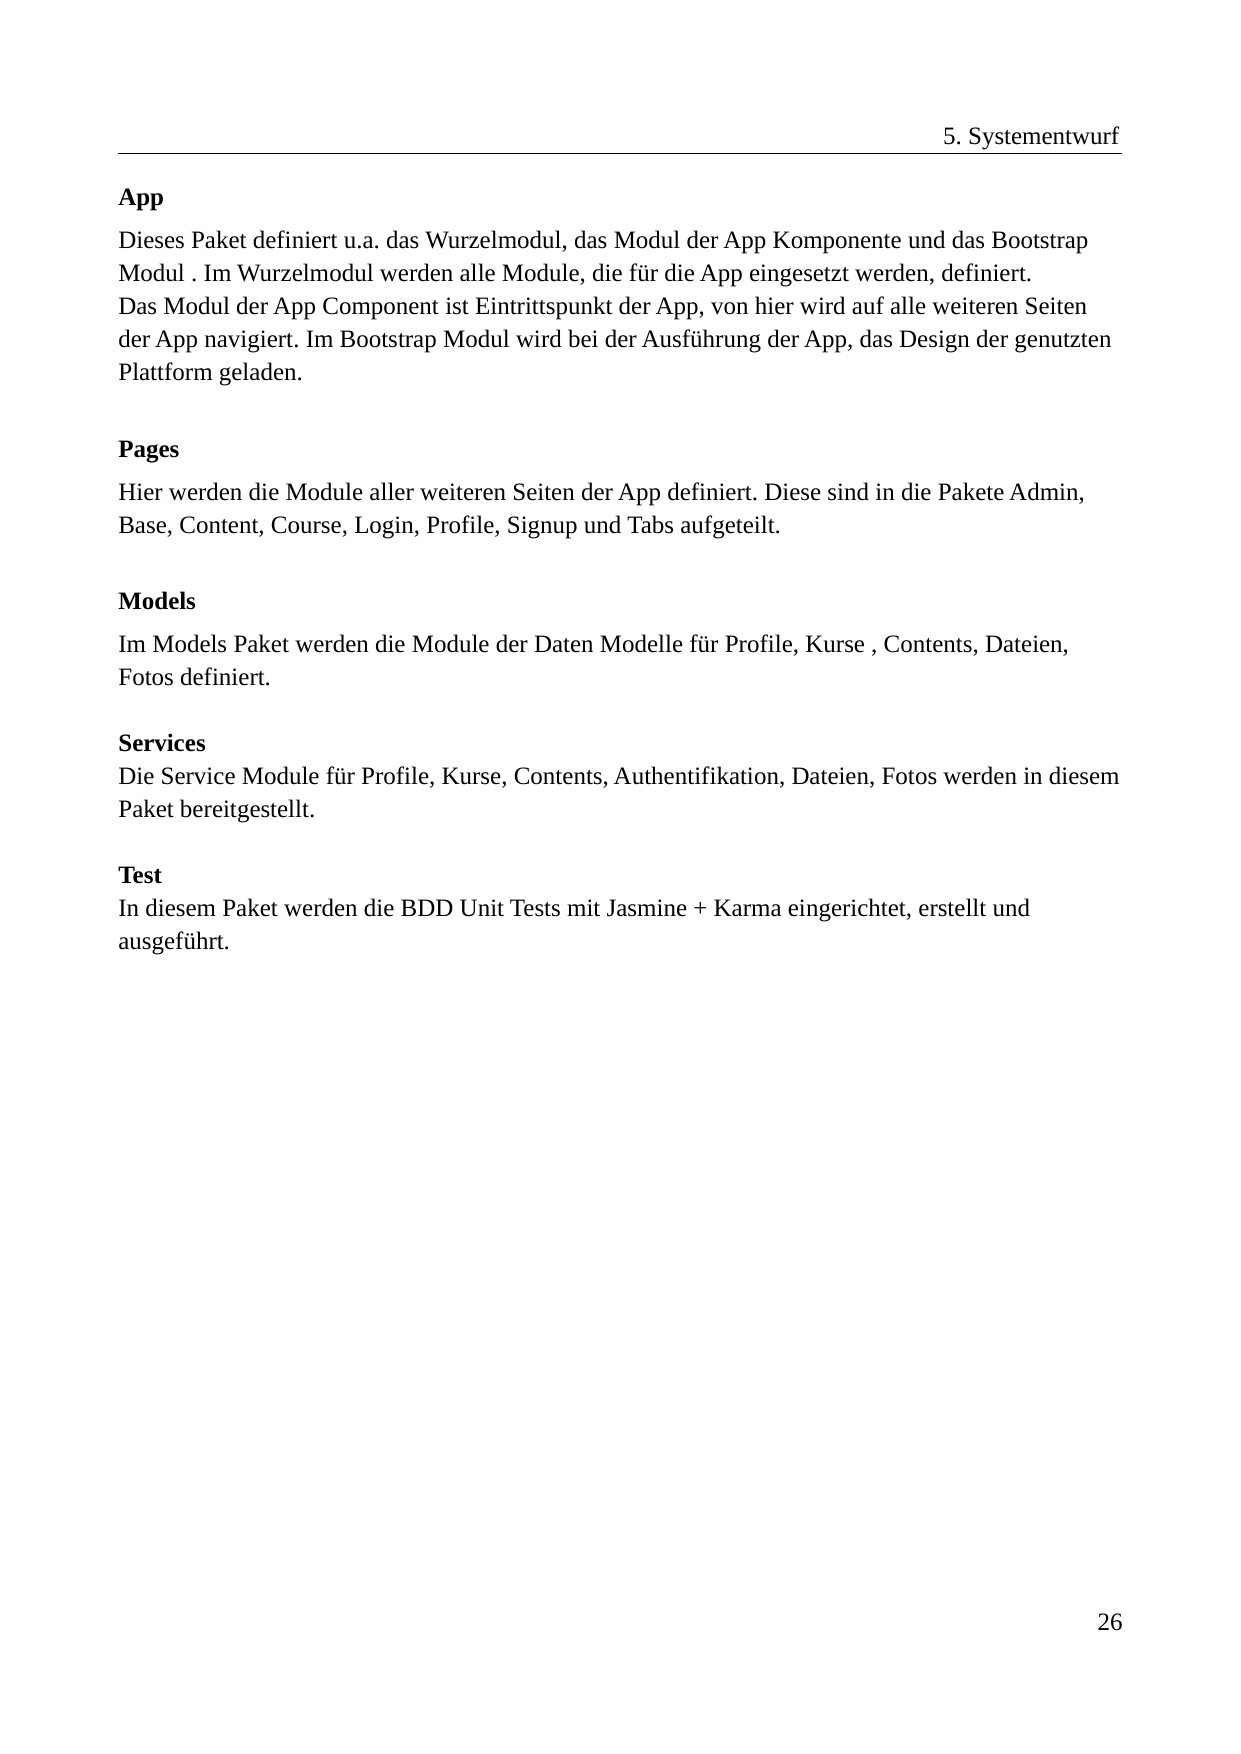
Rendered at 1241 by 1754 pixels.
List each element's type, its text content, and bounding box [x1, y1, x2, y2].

text Pages [118, 434, 1122, 462]
text App [118, 182, 1122, 211]
text Models [118, 586, 1122, 615]
text Die Service Module für Profile, Kurse, Contents, Authentifikation, Dateien, Fotos werden in diesem Paket bereitgestellt. [118, 761, 1122, 823]
text Test [118, 860, 1122, 889]
text Services [118, 728, 1122, 757]
text Dieses Paket definiert u.a. das Wurzelmodul, das Modul der App Komponente und das Bootstrap Modul . Im Wurzelmodul werden alle Module, die für die App eingesetzt werden, definiert. [118, 225, 1122, 287]
text Das Modul der App Component ist Eintrittspunkt der App, von hier wird auf alle weiteren Seiten der App navigiert. Im Bootstrap Modul wird bei der Ausführung der App, das Design der genutzten Plattform geladen. [118, 291, 1122, 386]
text Im Models Paket werden die Module der Daten Modelle für Profile, Kurse , Contents, Dateien, Fotos definiert. [118, 629, 1122, 691]
text Hier werden die Module aller weiteren Seiten der App definiert. Diese sind in die Pakete Admin, Base, Content, Course, Login, Profile, Signup und Tabs aufgeteilt. [118, 477, 1122, 538]
text In diesem Paket werden die BDD Unit Tests mit Jasmine + Karma eingerichtet, erstellt und ausgeführt. [118, 893, 1122, 955]
